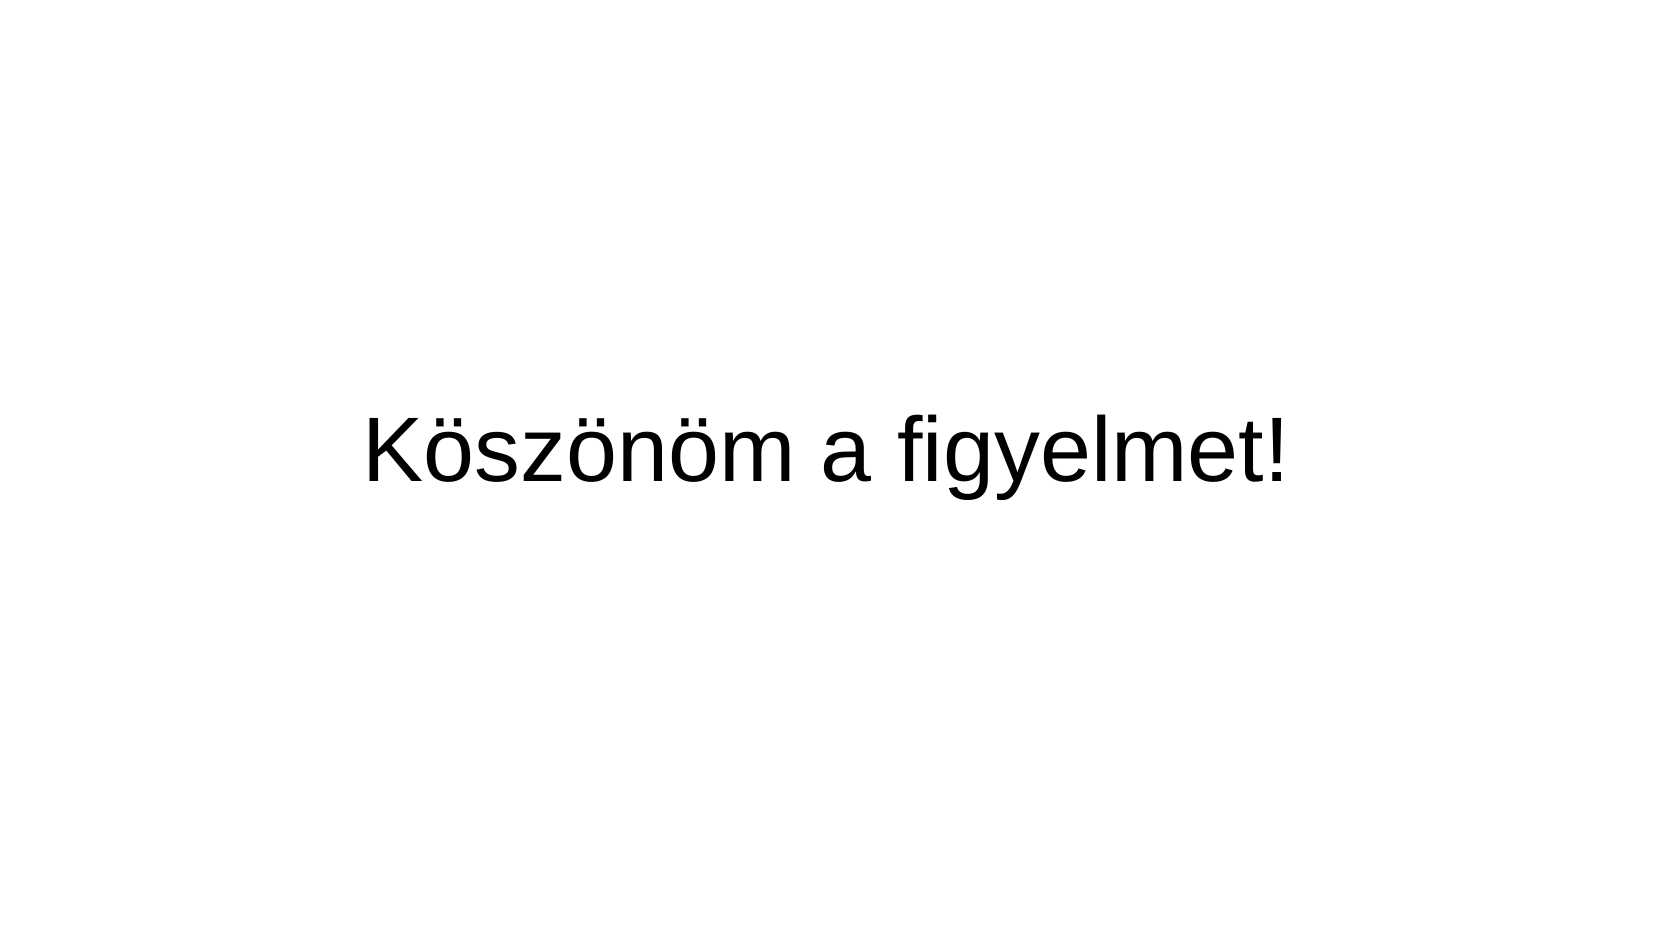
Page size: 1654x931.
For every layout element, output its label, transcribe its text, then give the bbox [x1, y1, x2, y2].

title Köszönöm a figyelmet! [82, 37, 1571, 863]
